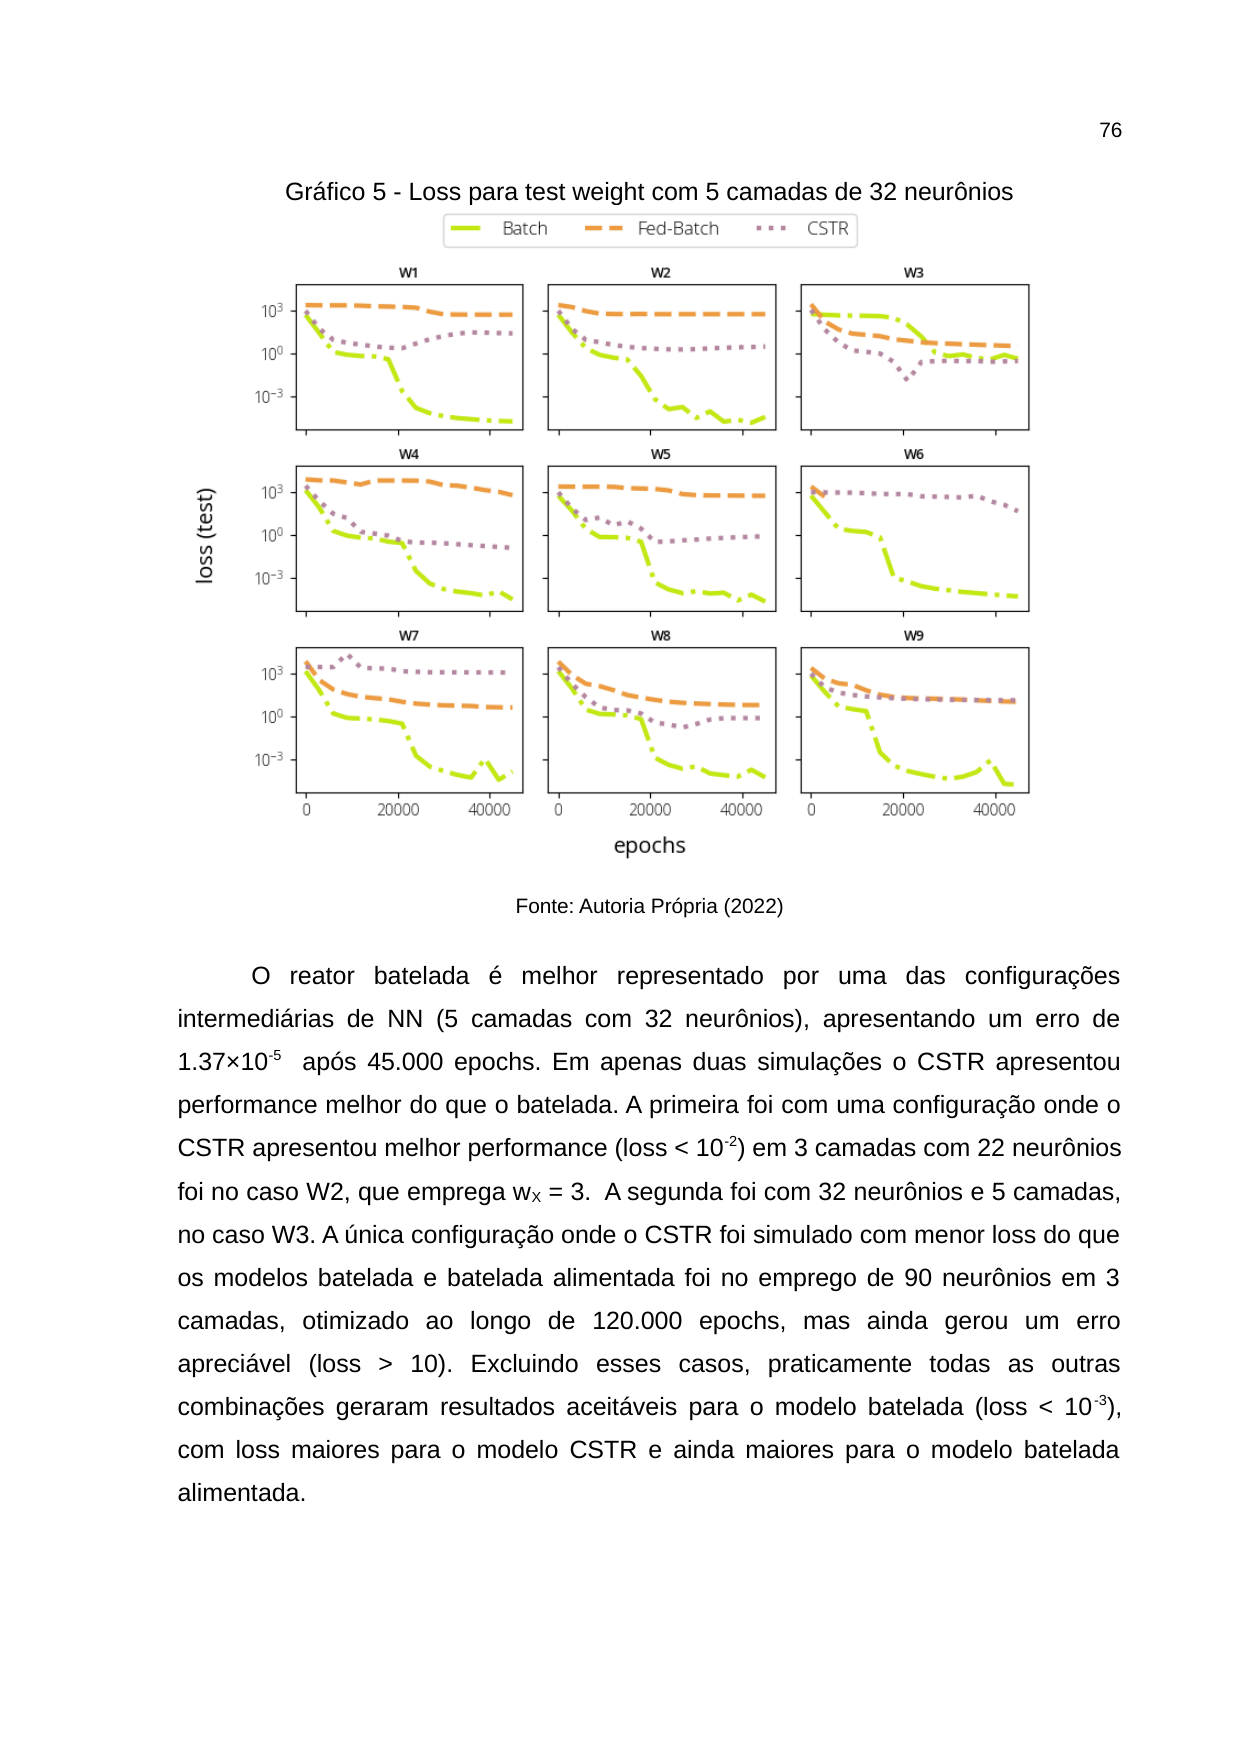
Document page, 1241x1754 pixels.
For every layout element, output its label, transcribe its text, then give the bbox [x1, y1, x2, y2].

text Fonte: Autoria Própria (2022) [177, 894, 1122, 918]
text Gráfico 5 - Loss para test weight com 5 camadas de 32 neurônios [177, 177, 1122, 205]
text O reator batelada é melhor representado por uma das configurações intermediárias de NN (5 camadas com 32 neurônios), apresentando um erro de 1.37×10-5 após 45.000 epochs. Em apenas duas simulações o CSTR apresentou performance melhor do que o batelada. A primeira foi com uma configuração onde o CSTR apresentou melhor performance (loss < 10-2) em 3 camadas com 22 neurônios foi no caso W2, que emprega wX = 3. A segunda foi com 32 neurônios e 5 camadas, no caso W3. A única configuração onde o CSTR foi simulado com menor loss do que os modelos batelada e batelada alimentada foi no emprego de 90 neurônios em 3 camadas, otimizado ao longo de 120.000 epochs, mas ainda gerou um erro apreciável (loss > 10). Excluindo esses casos, praticamente todas as outras combinações geraram resultados aceitáveis para o modelo batelada (loss < 10-3), com loss maiores para o modelo CSTR e ainda maiores para o modelo batelada alimentada. [177, 961, 1122, 1507]
picture [177, 205, 1123, 865]
